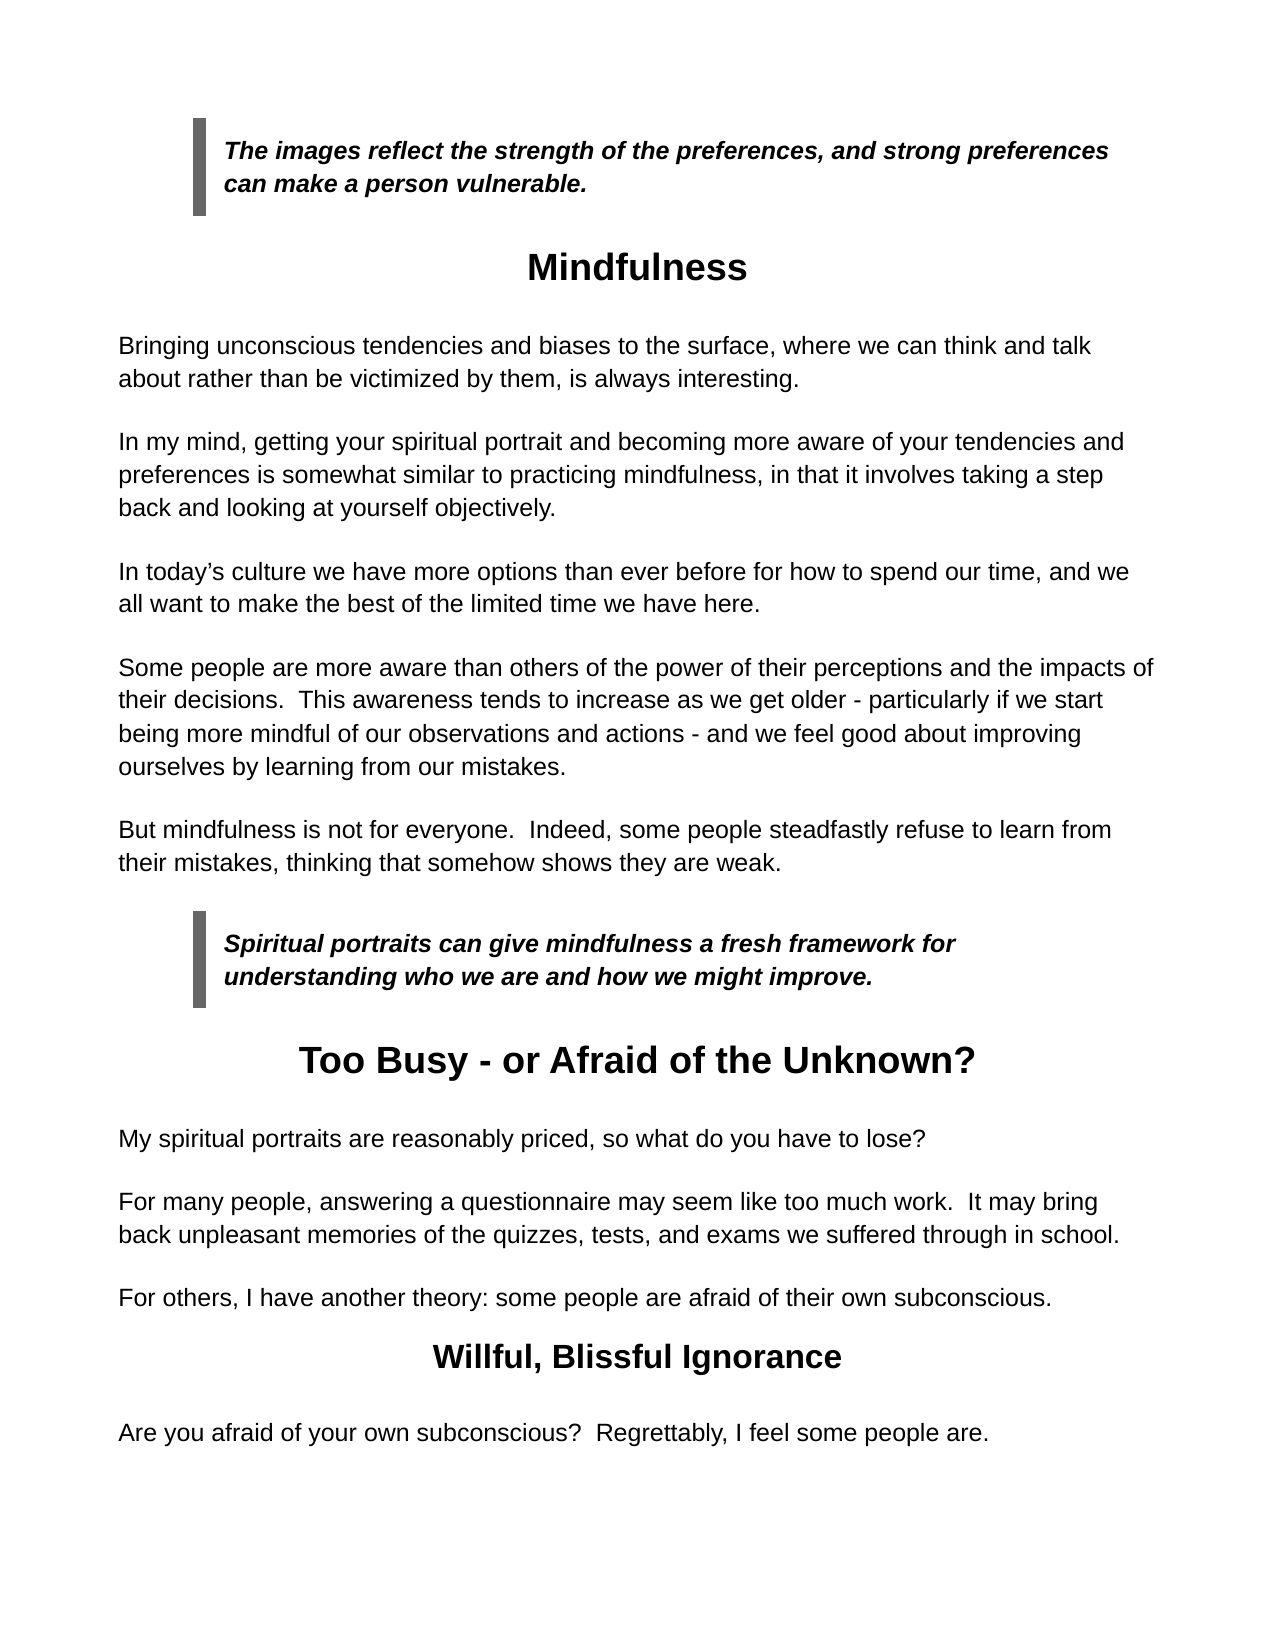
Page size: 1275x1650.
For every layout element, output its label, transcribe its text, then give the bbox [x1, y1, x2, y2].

text Bringing unconscious tendencies and biases to the surface, where we can think and talk about rather than be victimized by them, is always interesting. [118, 331, 1157, 393]
subtitle Willful, Blissful Ignorance [118, 1337, 1157, 1375]
text Are you afraid of your own subconscious? Regrettably, I feel some people are. [118, 1418, 1157, 1447]
text My spiritual portraits are reasonably priced, so what do you have to lose? [118, 1124, 1157, 1153]
text But mindfulness is not for everyone. Indeed, some people steadfastly refuse to learn from their mistakes, thinking that somehow shows they are weak. [118, 814, 1157, 876]
text For many people, answering a questionnaire may seem like too much work. It may bring back unpleasant memories of the quizzes, tests, and exams we suffered through in school. [118, 1187, 1157, 1249]
text Spiritual portraits can give mindfulness a fresh framework for understanding who we are and how we might improve. [206, 911, 1157, 1008]
subtitle Too Busy - or Afraid of the Unknown? [118, 1038, 1157, 1081]
subtitle Mindfulness [118, 245, 1157, 289]
text Some people are more aware than others of the power of their perceptions and the impacts of their decisions. This awareness tends to increase as we get older - particularly if we start being more mindful of our observations and actions - and we feel good about improving ourselves by learning from our mistakes. [118, 652, 1157, 780]
text In today’s culture we have more options than ever before for how to spend our time, and we all want to make the best of the limited time we have here. [118, 556, 1157, 618]
text For others, I have another theory: some people are afraid of their own subconscious. [118, 1283, 1157, 1312]
text The images reflect the strength of the preferences, and strong preferences can make a person vulnerable. [206, 118, 1157, 216]
text In my mind, getting your spiritual portrait and becoming more aware of your tendencies and preferences is somewhat similar to practicing mindfulness, in that it involves taking a step back and looking at yourself objectively. [118, 427, 1157, 522]
